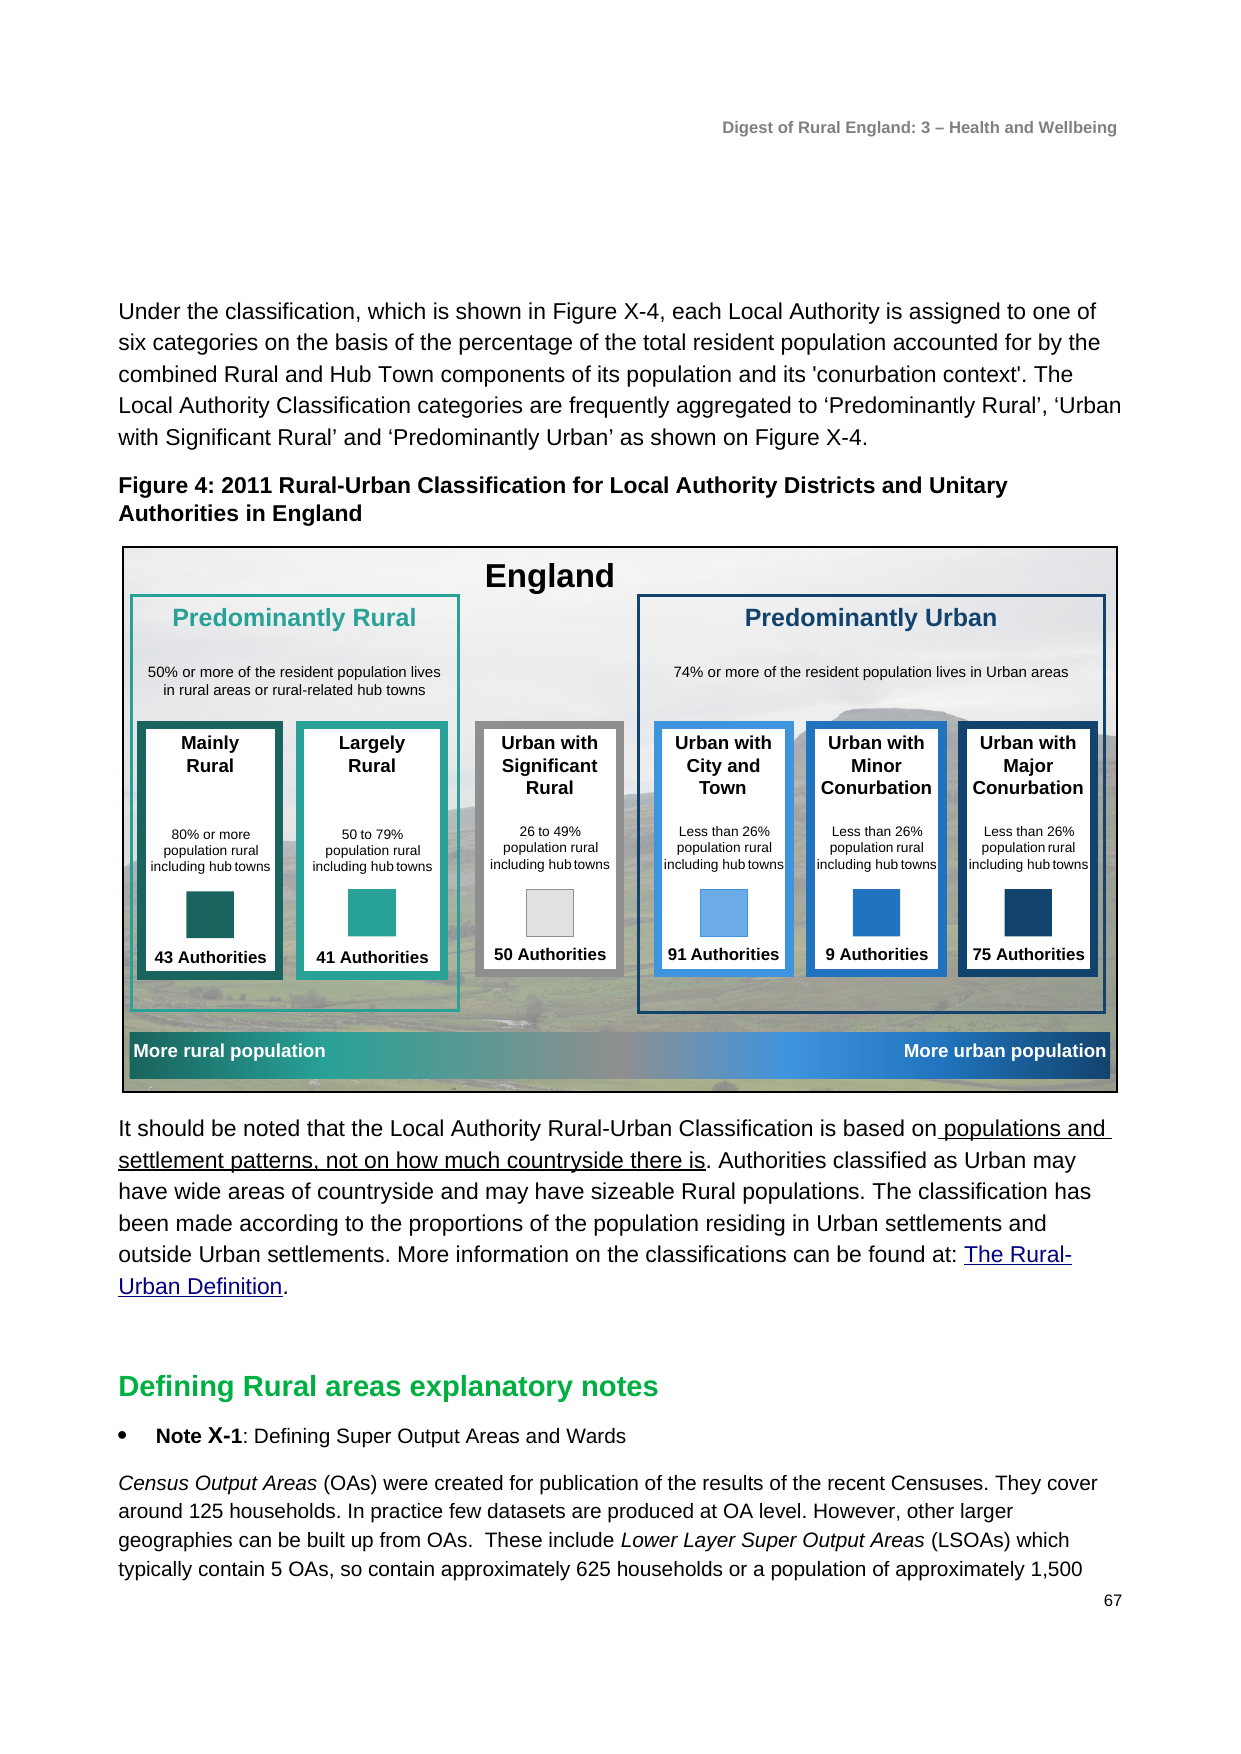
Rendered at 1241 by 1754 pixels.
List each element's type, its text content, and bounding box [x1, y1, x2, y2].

list Note X-1: Defining Super Output Areas and Wards [118, 1422, 1122, 1448]
text It should be noted that the Local Authority Rural-Urban Classification is based on populations and settlement patterns, not on how much countryside there is. Authorities classified as Urban may have wide areas of countryside and may have sizeable Rural populations. The classification has been made according to the proportions of the population residing in Urban settlements and outside Urban settlements. More information on the classifications can be found at: The Rural-Urban Definition. [118, 1115, 1122, 1299]
text Defining Rural areas explanatory notes [118, 1369, 1122, 1403]
text Under the classification, which is shown in Figure X-4, each Local Authority is assigned to one of six categories on the basis of the percentage of the total resident population accounted for by the combined Rural and Hub Town components of its population and its 'conurbation context'. The Local Authority Classification categories are frequently aggregated to ‘Predominantly Rural’, ‘Urban with Significant Rural’ and ‘Predominantly Urban’ as shown on Figure X-4. [118, 298, 1122, 450]
text Census Output Areas (OAs) were created for publication of the results of the recent Censuses. They cover around 125 households. In practice few datasets are produced at OA level. However, other larger geographies can be built up from OAs. These include Lower Layer Super Output Areas (LSOAs) which typically contain 5 OAs, so contain approximately 625 households or a population of approximately 1,500 [118, 1470, 1122, 1581]
text Figure 4: 2011 Rural-Urban Classification for Local Authority Districts and Unitary Authorities in England [118, 472, 1122, 527]
